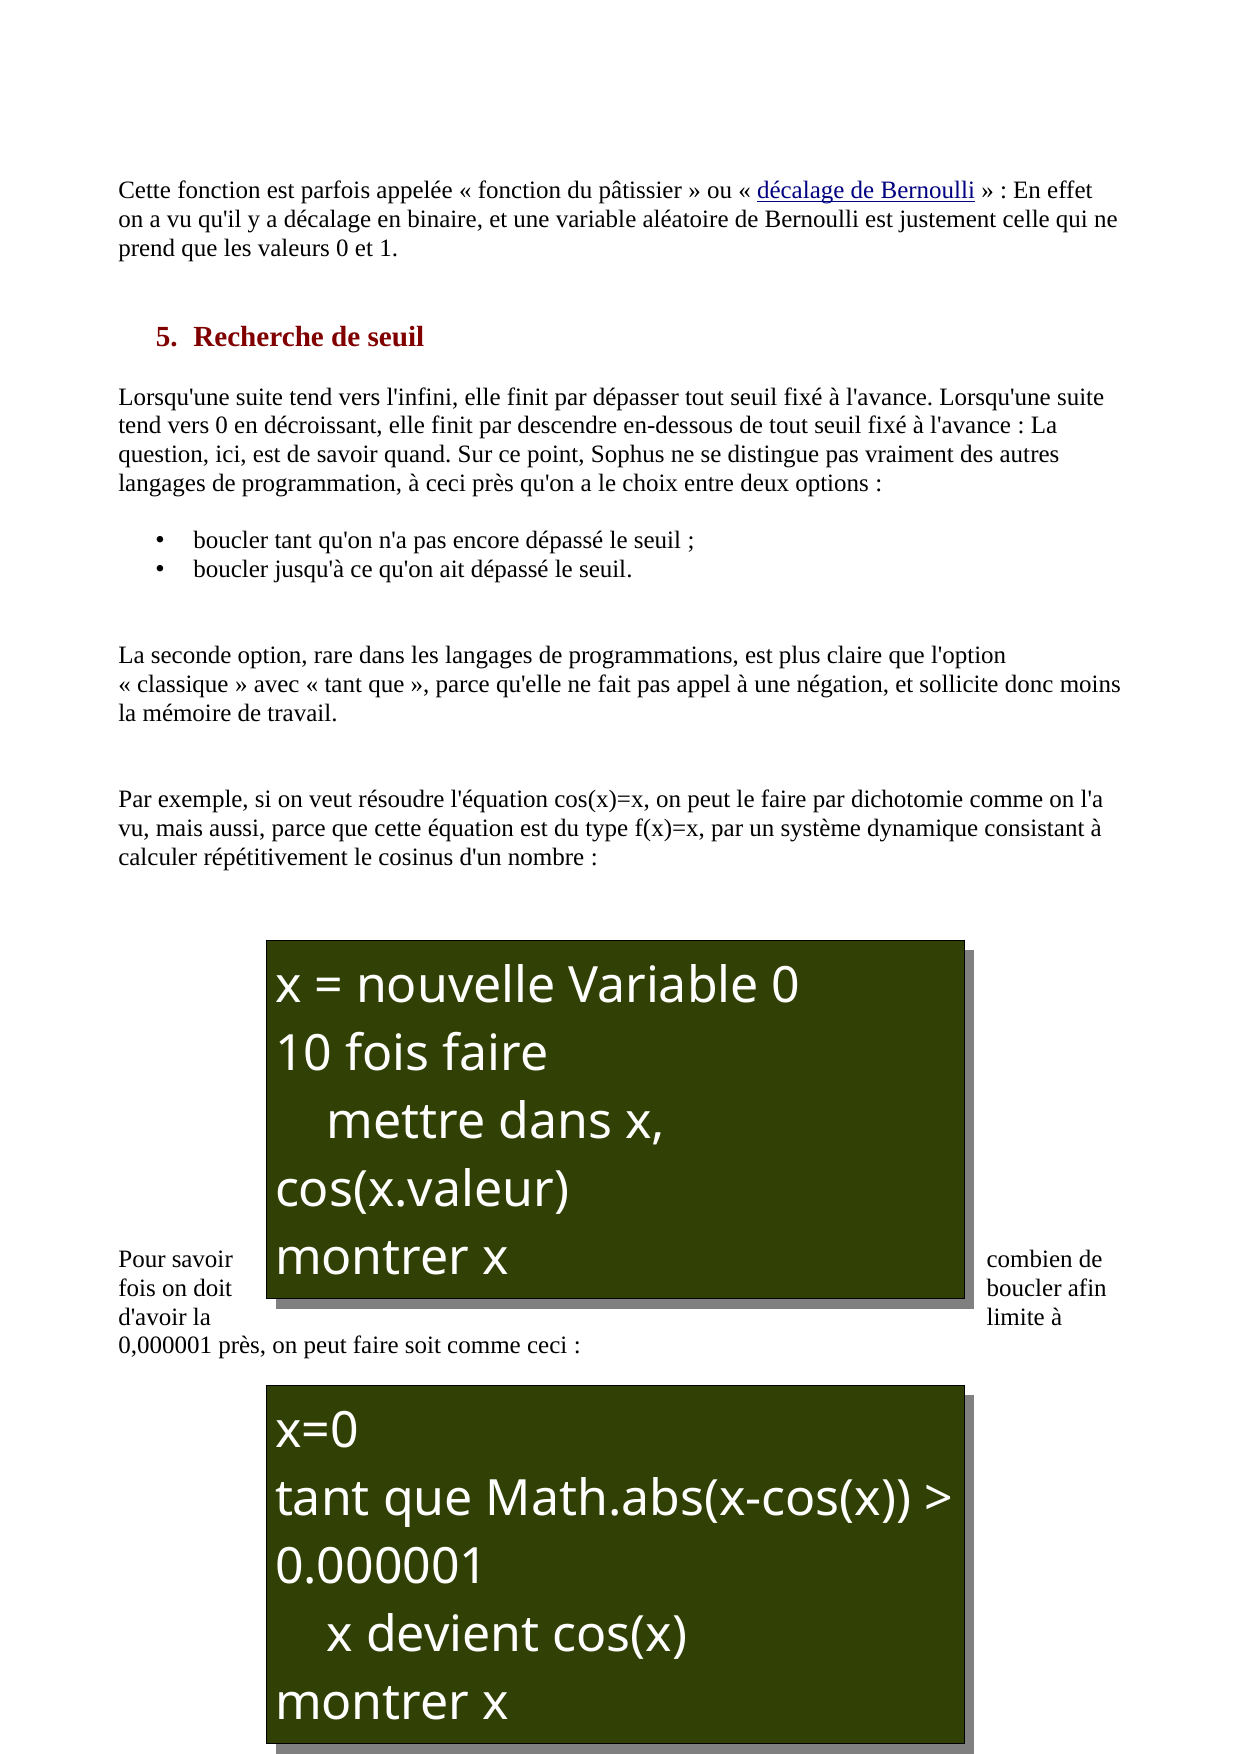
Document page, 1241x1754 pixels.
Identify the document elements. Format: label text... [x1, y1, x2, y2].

text mettre dans x, cos(x.valeur) [275, 1085, 955, 1221]
text Lorsqu'une suite tend vers l'infini, elle finit par dépasser tout seuil fixé à l'avance. Lorsqu'une suite tend vers 0 en décroissant, elle finit par descendre en-dessous de tout seuil fixé à l'avance : La question, ici, est de savoir quand. Sur ce point, Sophus ne se distingue pas vraiment des autres langages de programmation, à ceci près qu'on a le choix entre deux options : [118, 382, 1122, 497]
text Par exemple, si on veut résoudre l'équation cos(x)=x, on peut le faire par dichotomie comme on l'a vu, mais aussi, parce que cette équation est du type f(x)=x, par un système dynamique consistant à calculer répétitivement le cosinus d'un nombre : [118, 784, 1122, 870]
text x = nouvelle Variable 0 [275, 949, 955, 1017]
text 10 fois faire [275, 1017, 955, 1085]
list Recherche de seuil [156, 319, 1122, 353]
text Cette fonction est parfois appelée « fonction du pâtissier » ou « décalage de Bernoulli » : En effet on a vu qu'il y a décalage en binaire, et une variable aléatoire de Bernoulli est justement celle qui ne prend que les valeurs 0 et 1. [118, 176, 1122, 262]
list boucler jusqu'à ce qu'on ait dépassé le seuil. [156, 554, 1122, 583]
text tant que Math.abs(x-cos(x)) > 0.000001 [275, 1462, 955, 1598]
text montrer x [275, 1221, 955, 1289]
text montrer x [275, 1666, 955, 1734]
text x devient cos(x) [275, 1598, 955, 1666]
text Pour savoir combien de fois on doit boucler afin d'avoir la limite à 0,000001 près, on peut faire soit comme ceci : [118, 1244, 1122, 1359]
text x=0 [275, 1394, 955, 1462]
text La seconde option, rare dans les langages de programmations, est plus claire que l'option « classique » avec « tant que », parce qu'elle ne fait pas appel à une négation, et sollicite donc moins la mémoire de travail. [118, 640, 1122, 727]
list boucler tant qu'on n'a pas encore dépassé le seuil ; [156, 525, 1122, 554]
